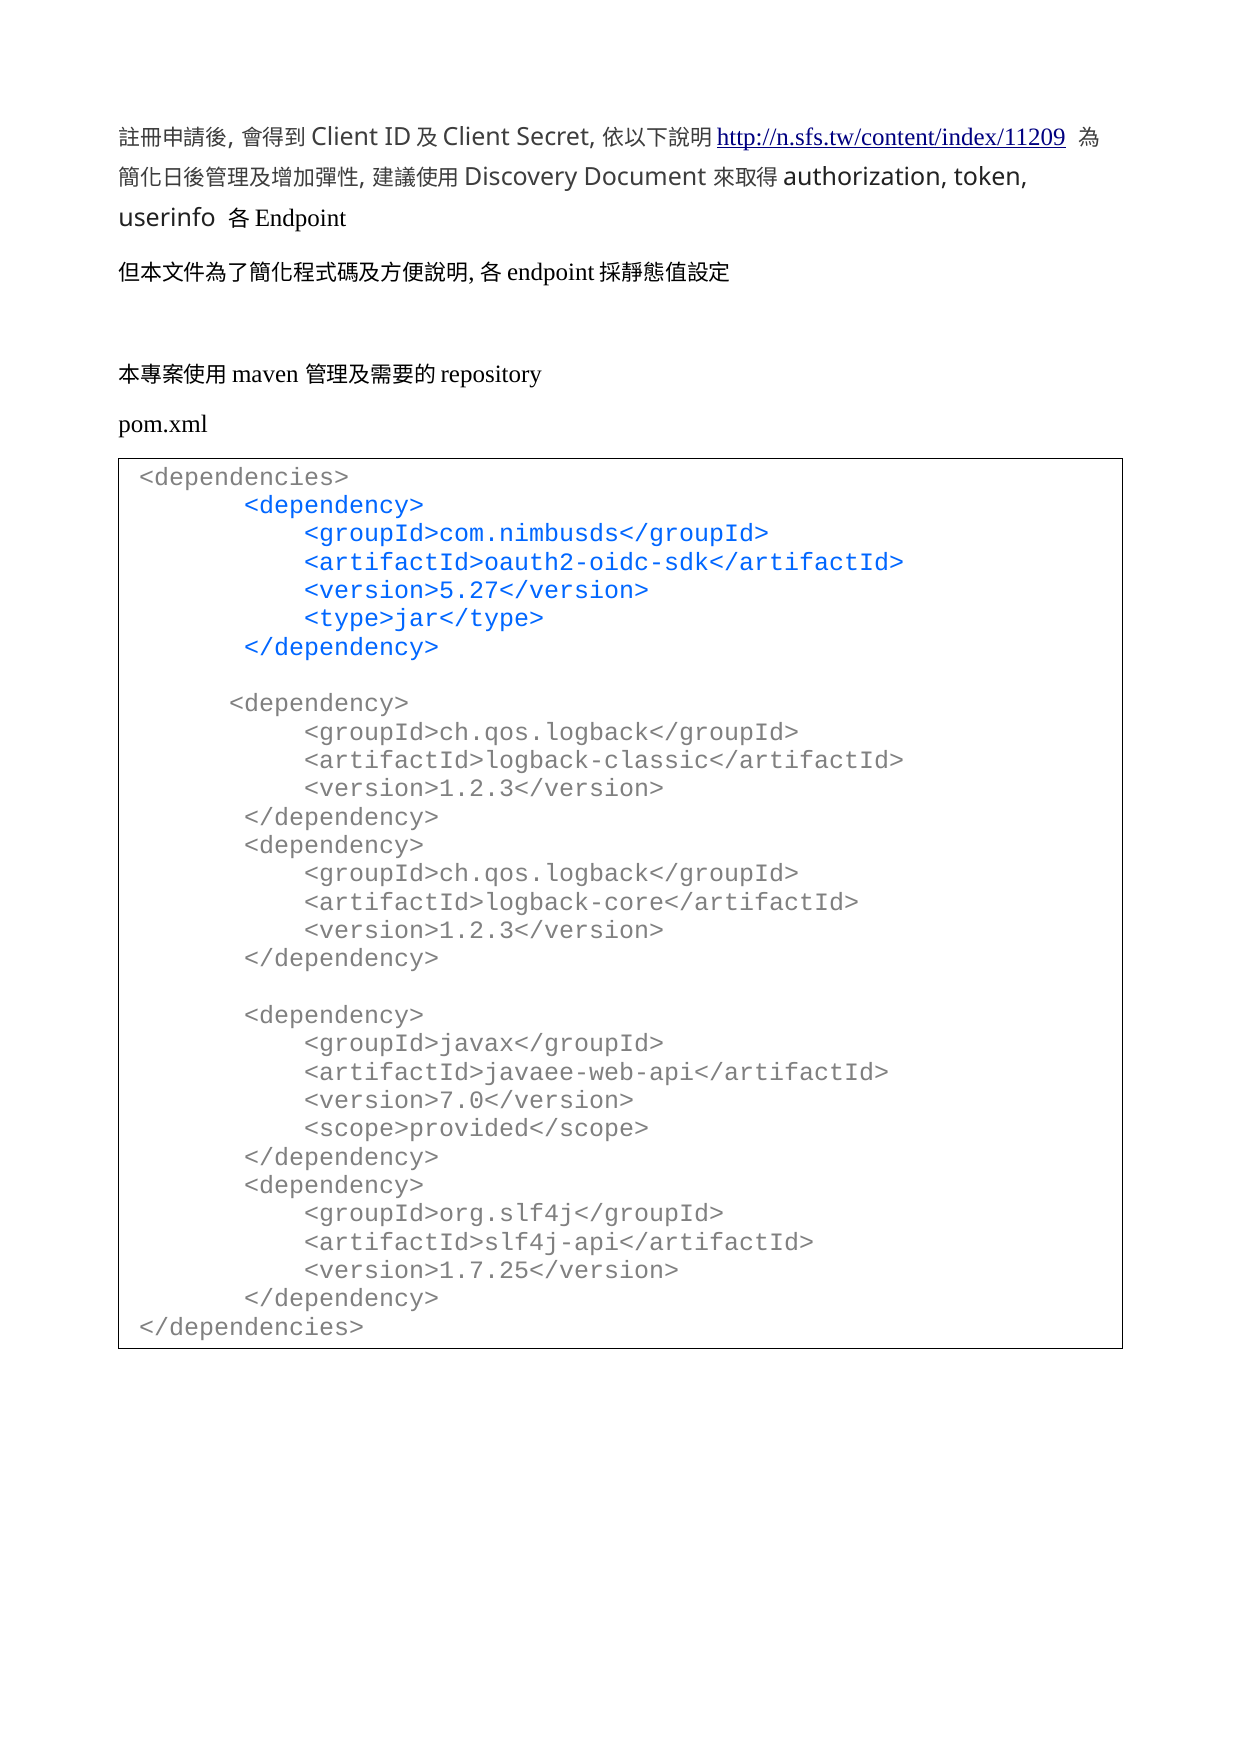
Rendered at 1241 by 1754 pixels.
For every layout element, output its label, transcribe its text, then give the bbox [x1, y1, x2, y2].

table_header <dependencies> <dependency> <groupId>com.nimbusds</groupId> <artifactId>oauth2-oidc-sdk</artifactId> <version>5.27</version> <type>jar</type> </dependency> <dependency> <groupId>ch.qos.logback</groupId> <artifactId>logback-classic</artifactId> <version>1.2.3</version> </dependency> <dependency> <groupId>ch.qos.logback</groupId> <artifactId>logback-core</artifactId> <version>1.2.3</version> </dependency> <dependency> <groupId>javax</groupId> <artifactId>javaee-web-api</artifactId> <version>7.0</version> <scope>provided</scope> </dependency> <dependency> <groupId>org.slf4j</groupId> <artifactId>slf4j-api</artifactId> <version>1.7.25</version> </dependency> </dependencies> [119, 459, 1122, 1348]
text 但本文件為了簡化程式碼及方便說明, 各endpoint採靜態值設定 [118, 255, 1122, 287]
text pom.xml [118, 409, 1122, 438]
text 註冊申請後, 會得到Client ID及Client Secret, 依以下說明 http://n.sfs.tw/content/index/11209 為簡化日後管理及增加彈性, 建議使用Discovery Document 來取得authorization, token, userinfo 各Endpoint [118, 118, 1122, 234]
text 本專案使用maven 管理及需要的repository [118, 357, 1122, 388]
